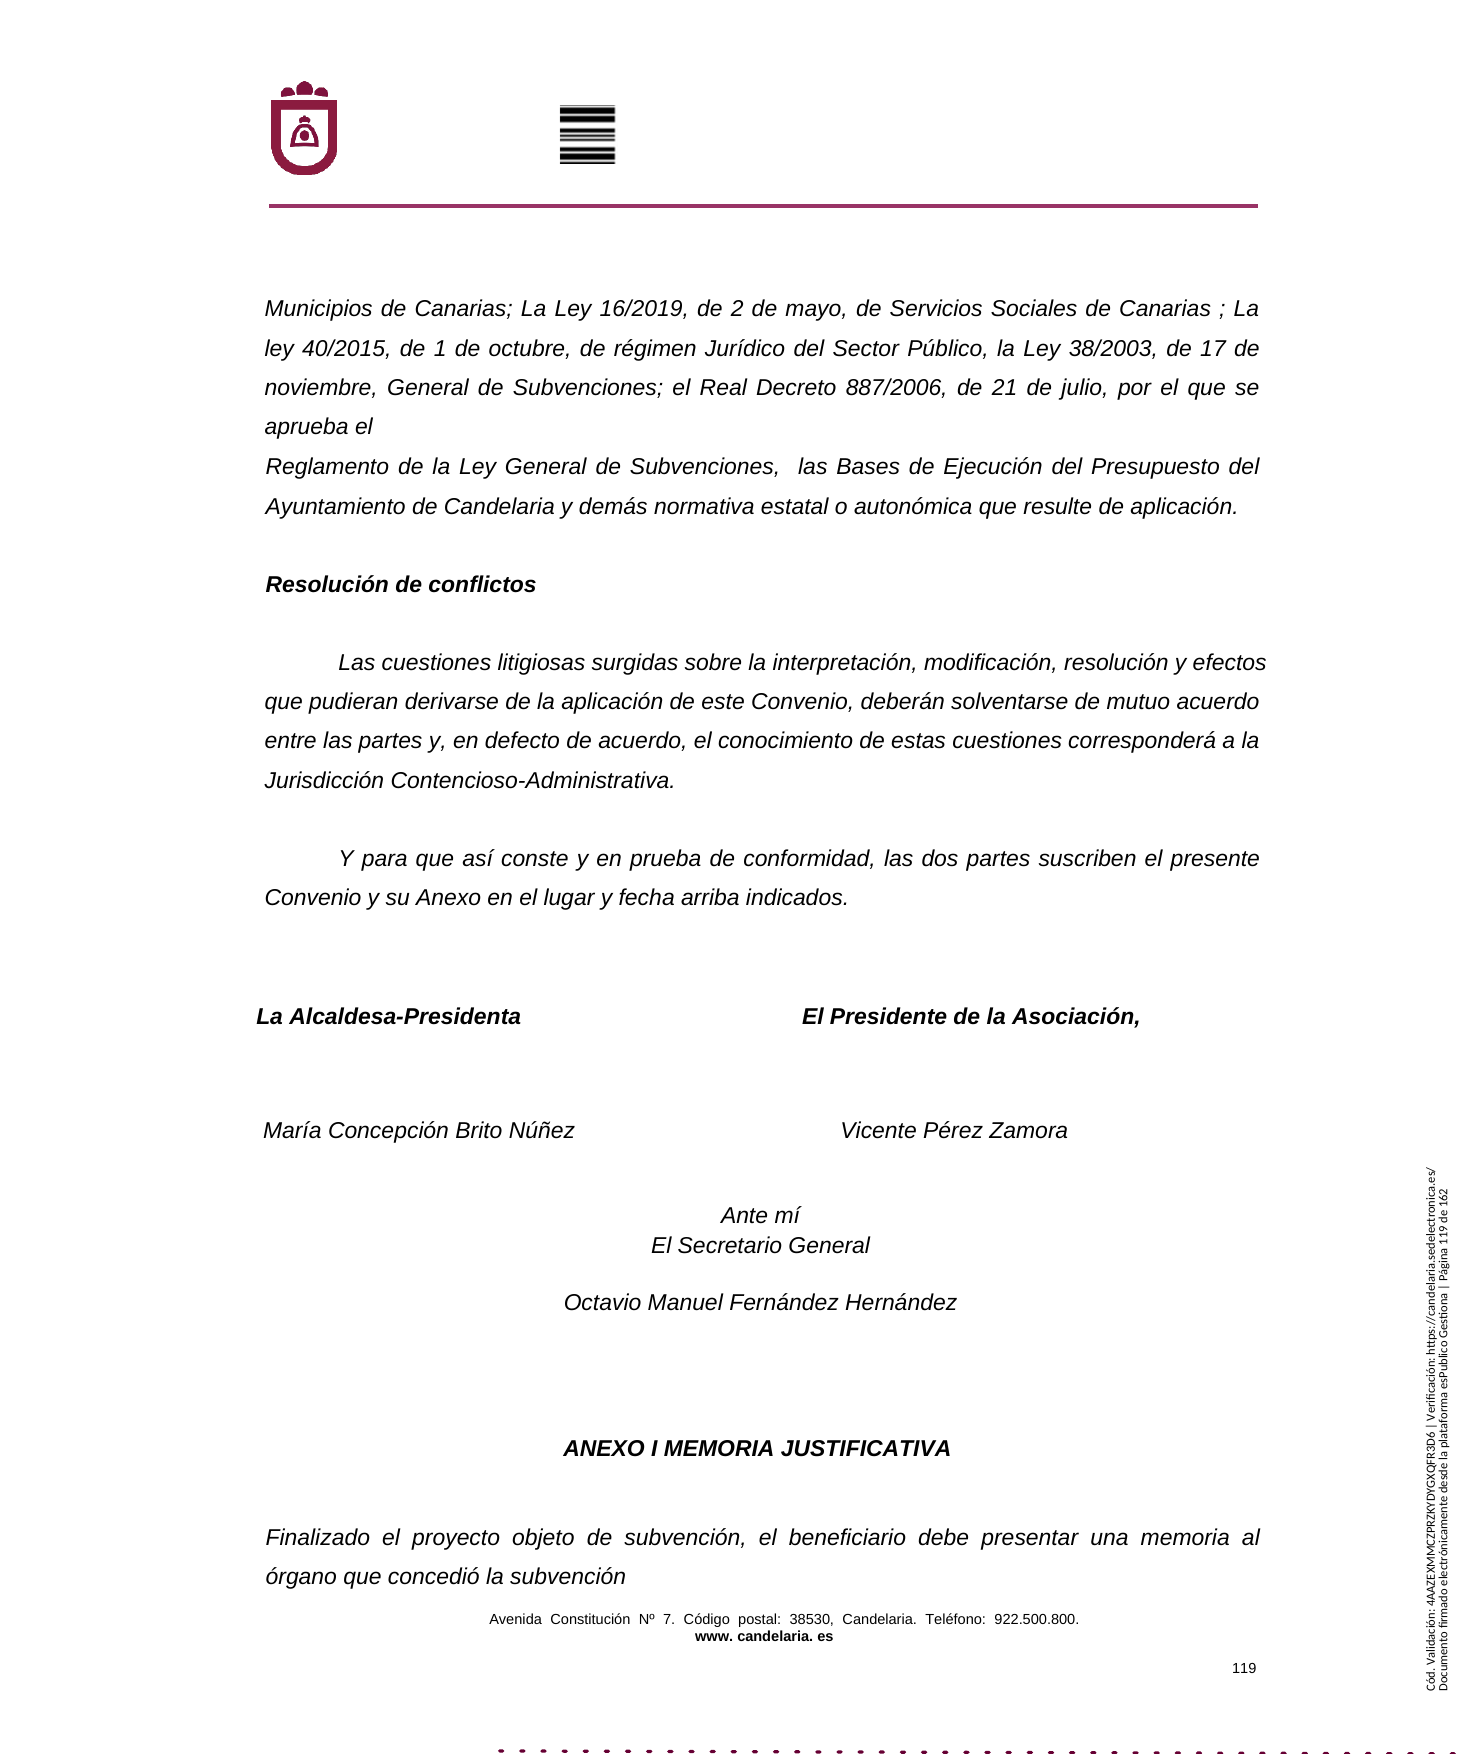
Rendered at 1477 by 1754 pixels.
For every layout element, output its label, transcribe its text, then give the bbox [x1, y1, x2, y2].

text Finalizado el proyecto objeto de subvención, el beneficiario debe presentar una memoria al órgano que concedió la subvención [265, 1523, 1263, 1589]
text María Concepción Brito Núñez Vicente Pérez Zamora [228, 1116, 1274, 1144]
text Y para que así conste y en prueba de conformidad, las dos partes suscriben el presente Convenio y su Anexo en el lugar y fecha arriba indicados. [264, 845, 1263, 911]
text Las cuestiones litigiosas surgidas sobre la interpretación, modificación, resolución y efectos que pudieran derivarse de la aplicación de este Convenio, deberán solventarse de mutuo acuerdo entre las partes y, en defecto de acuerdo, el conocimiento de estas cuestiones corresponderá a la Jurisdicción Contencioso-Administrativa. [264, 649, 1274, 793]
subtitle Resolución de conflictos [265, 571, 1263, 597]
text Municipios de Canarias; La Ley 16/2019, de 2 de mayo, de Servicios Sociales de Canarias ; La ley 40/2015, de 1 de octubre, de régimen Jurídico del Sector Público, la Ley 38/2003, de 17 de noviembre, General de Subvenciones; el Real Decreto 887/2006, de 21 de julio, por el que se aprueba el [264, 295, 1263, 439]
subtitle ANEXO I MEMORIA JUSTIFICATIVA [285, 1435, 1244, 1461]
subtitle La Alcaldesa-Presidenta El Presidente de la Asociación, [228, 1002, 1274, 1030]
text Reglamento de la Ley General de Subvenciones, las Bases de Ejecución del Presupuesto del Ayuntamiento de Candelaria y demás normativa estatal o autonómica que resulte de aplicación. [265, 453, 1263, 519]
text El Secretario General [286, 1232, 1243, 1258]
text Ante mí [286, 1202, 1243, 1228]
text Octavio Manuel Fernández Hernández [286, 1289, 1243, 1316]
